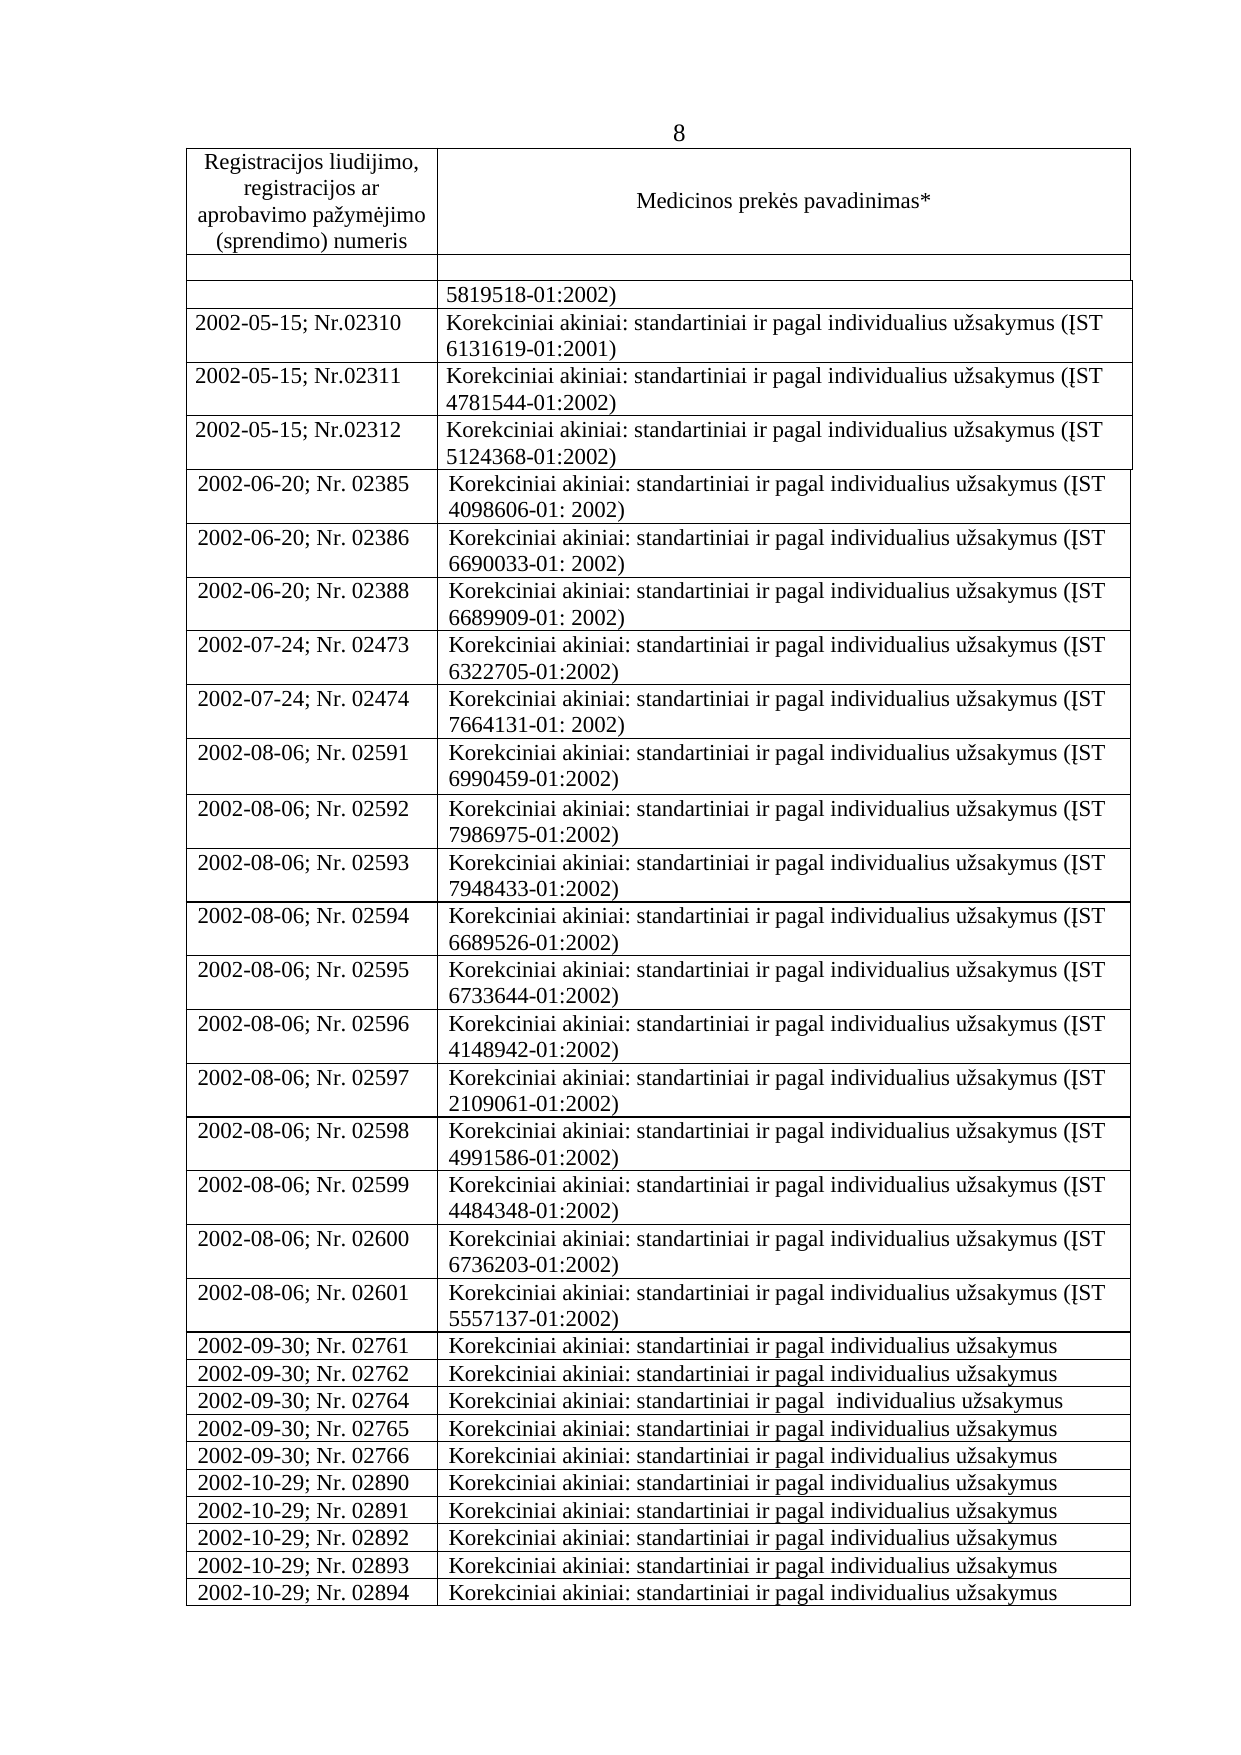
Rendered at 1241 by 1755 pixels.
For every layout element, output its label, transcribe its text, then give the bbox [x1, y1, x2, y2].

table_cell Korekciniai akiniai: standartiniai ir pagal individualius užsakymus (ĮST 6736203-01:2002) [438, 1225, 1130, 1278]
table_cell Korekciniai akiniai: standartiniai ir pagal individualius užsakymus [438, 1524, 1130, 1551]
table_cell Korekciniai akiniai: standartiniai ir pagal individualius užsakymus (ĮST 6131619-01:2001) [438, 309, 1132, 362]
table_cell Korekciniai akiniai: standartiniai ir pagal individualius užsakymus (ĮST 6990459-01:2002) [438, 739, 1130, 794]
table_cell [187, 281, 437, 308]
table_cell 2002-06-20; Nr. 02388 [187, 578, 437, 630]
table_cell Korekciniai akiniai: standartiniai ir pagal individualius užsakymus (ĮST 6689909-01: 2002) [438, 578, 1130, 630]
table_cell Korekciniai akiniai: standartiniai ir pagal individualius užsakymus (ĮST 4991586-01:2002) [438, 1118, 1130, 1170]
table_cell [187, 255, 437, 280]
table_header Medicinos prekės pavadinimas* [438, 149, 1130, 253]
table_cell Korekciniai akiniai: standartiniai ir pagal individualius užsakymus [438, 1552, 1130, 1578]
table_cell 2002-06-20; Nr. 02386 [187, 524, 437, 577]
table_cell 2002-09-30; Nr. 02765 [187, 1415, 437, 1441]
table_cell Korekciniai akiniai: standartiniai ir pagal individualius užsakymus (ĮST 7664131-01: 2002) [438, 685, 1130, 738]
table_cell Korekciniai akiniai: standartiniai ir pagal individualius užsakymus (ĮST 5557137-01:2002) [438, 1279, 1130, 1331]
table_cell 2002-08-06; Nr. 02593 [187, 849, 437, 901]
table_cell Korekciniai akiniai: standartiniai ir pagal individualius užsakymus (ĮST 2109061-01:2002) [438, 1064, 1130, 1116]
table_header Registracijos liudijimo, registracijos ar aprobavimo pažymėjimo (sprendimo) numeris [187, 149, 437, 253]
table_cell 2002-08-06; Nr. 02597 [187, 1064, 437, 1116]
table_cell Korekciniai akiniai: standartiniai ir pagal individualius užsakymus [438, 1415, 1130, 1441]
table_cell Korekciniai akiniai: standartiniai ir pagal individualius užsakymus (ĮST 6733644-01:2002) [438, 956, 1130, 1009]
table_cell 2002-10-29; Nr. 02892 [187, 1524, 437, 1551]
table_cell Korekciniai akiniai: standartiniai ir pagal individualius užsakymus (ĮST 5124368-01:2002) [438, 416, 1132, 469]
table_cell 5819518-01:2002) [438, 281, 1132, 308]
table_cell 2002-06-20; Nr. 02385 [187, 470, 437, 523]
table_cell 2002-08-06; Nr. 02596 [187, 1010, 437, 1063]
table_cell 2002-08-06; Nr. 02591 [187, 739, 437, 794]
table_cell 2002-05-15; Nr.02311 [187, 363, 437, 415]
table_cell Korekciniai akiniai: standartiniai ir pagal individualius užsakymus [438, 1579, 1130, 1605]
table_cell 2002-09-30; Nr. 02764 [187, 1387, 437, 1414]
table_cell 2002-09-30; Nr. 02761 [187, 1333, 437, 1359]
table_cell Korekciniai akiniai: standartiniai ir pagal individualius užsakymus (ĮST 4148942-01:2002) [438, 1010, 1130, 1063]
table_cell Korekciniai akiniai: standartiniai ir pagal individualius užsakymus [438, 1470, 1130, 1496]
table_cell Korekciniai akiniai: standartiniai ir pagal individualius užsakymus (ĮST 7948433-01:2002) [438, 849, 1130, 901]
table_cell 2002-08-06; Nr. 02592 [187, 795, 437, 848]
table_cell 2002-07-24; Nr. 02473 [187, 631, 437, 684]
table_cell 2002-10-29; Nr. 02890 [187, 1470, 437, 1496]
table_cell 2002-05-15; Nr.02312 [187, 416, 437, 469]
table_cell [438, 255, 1130, 280]
table_cell 2002-08-06; Nr. 02598 [187, 1118, 437, 1170]
table_cell 2002-08-06; Nr. 02594 [187, 903, 437, 955]
table_cell Korekciniai akiniai: standartiniai ir pagal individualius užsakymus (ĮST 7986975-01:2002) [438, 795, 1130, 848]
table_cell 2002-08-06; Nr. 02595 [187, 956, 437, 1009]
table_cell 2002-08-06; Nr. 02599 [187, 1171, 437, 1224]
table_cell Korekciniai akiniai: standartiniai ir pagal individualius užsakymus (ĮST 6322705-01:2002) [438, 631, 1130, 684]
table_cell Korekciniai akiniai: standartiniai ir pagal individualius užsakymus (ĮST 4781544-01:2002) [438, 363, 1132, 415]
table_cell 2002-09-30; Nr. 02762 [187, 1360, 437, 1386]
table_cell Korekciniai akiniai: standartiniai ir pagal individualius užsakymus [438, 1387, 1130, 1414]
table_cell Korekciniai akiniai: standartiniai ir pagal individualius užsakymus (ĮST 6690033-01: 2002) [438, 524, 1130, 577]
table_cell 2002-08-06; Nr. 02600 [187, 1225, 437, 1278]
table_cell 2002-10-29; Nr. 02891 [187, 1497, 437, 1523]
table_cell 2002-10-29; Nr. 02894 [187, 1579, 437, 1605]
table_cell Korekciniai akiniai: standartiniai ir pagal individualius užsakymus [438, 1497, 1130, 1523]
table_cell Korekciniai akiniai: standartiniai ir pagal individualius užsakymus [438, 1442, 1130, 1468]
table_cell 2002-09-30; Nr. 02766 [187, 1442, 437, 1468]
table_cell Korekciniai akiniai: standartiniai ir pagal individualius užsakymus (ĮST 6689526-01:2002) [438, 903, 1130, 955]
table_cell Korekciniai akiniai: standartiniai ir pagal individualius užsakymus (ĮST 4098606-01: 2002) [438, 470, 1130, 523]
table_cell 2002-08-06; Nr. 02601 [187, 1279, 437, 1331]
table_cell Korekciniai akiniai: standartiniai ir pagal individualius užsakymus [438, 1333, 1130, 1359]
table_cell 2002-05-15; Nr.02310 [187, 309, 437, 362]
table_cell Korekciniai akiniai: standartiniai ir pagal individualius užsakymus [438, 1360, 1130, 1386]
table_cell Korekciniai akiniai: standartiniai ir pagal individualius užsakymus (ĮST 4484348-01:2002) [438, 1171, 1130, 1224]
table_cell 2002-07-24; Nr. 02474 [187, 685, 437, 738]
table_cell 2002-10-29; Nr. 02893 [187, 1552, 437, 1578]
